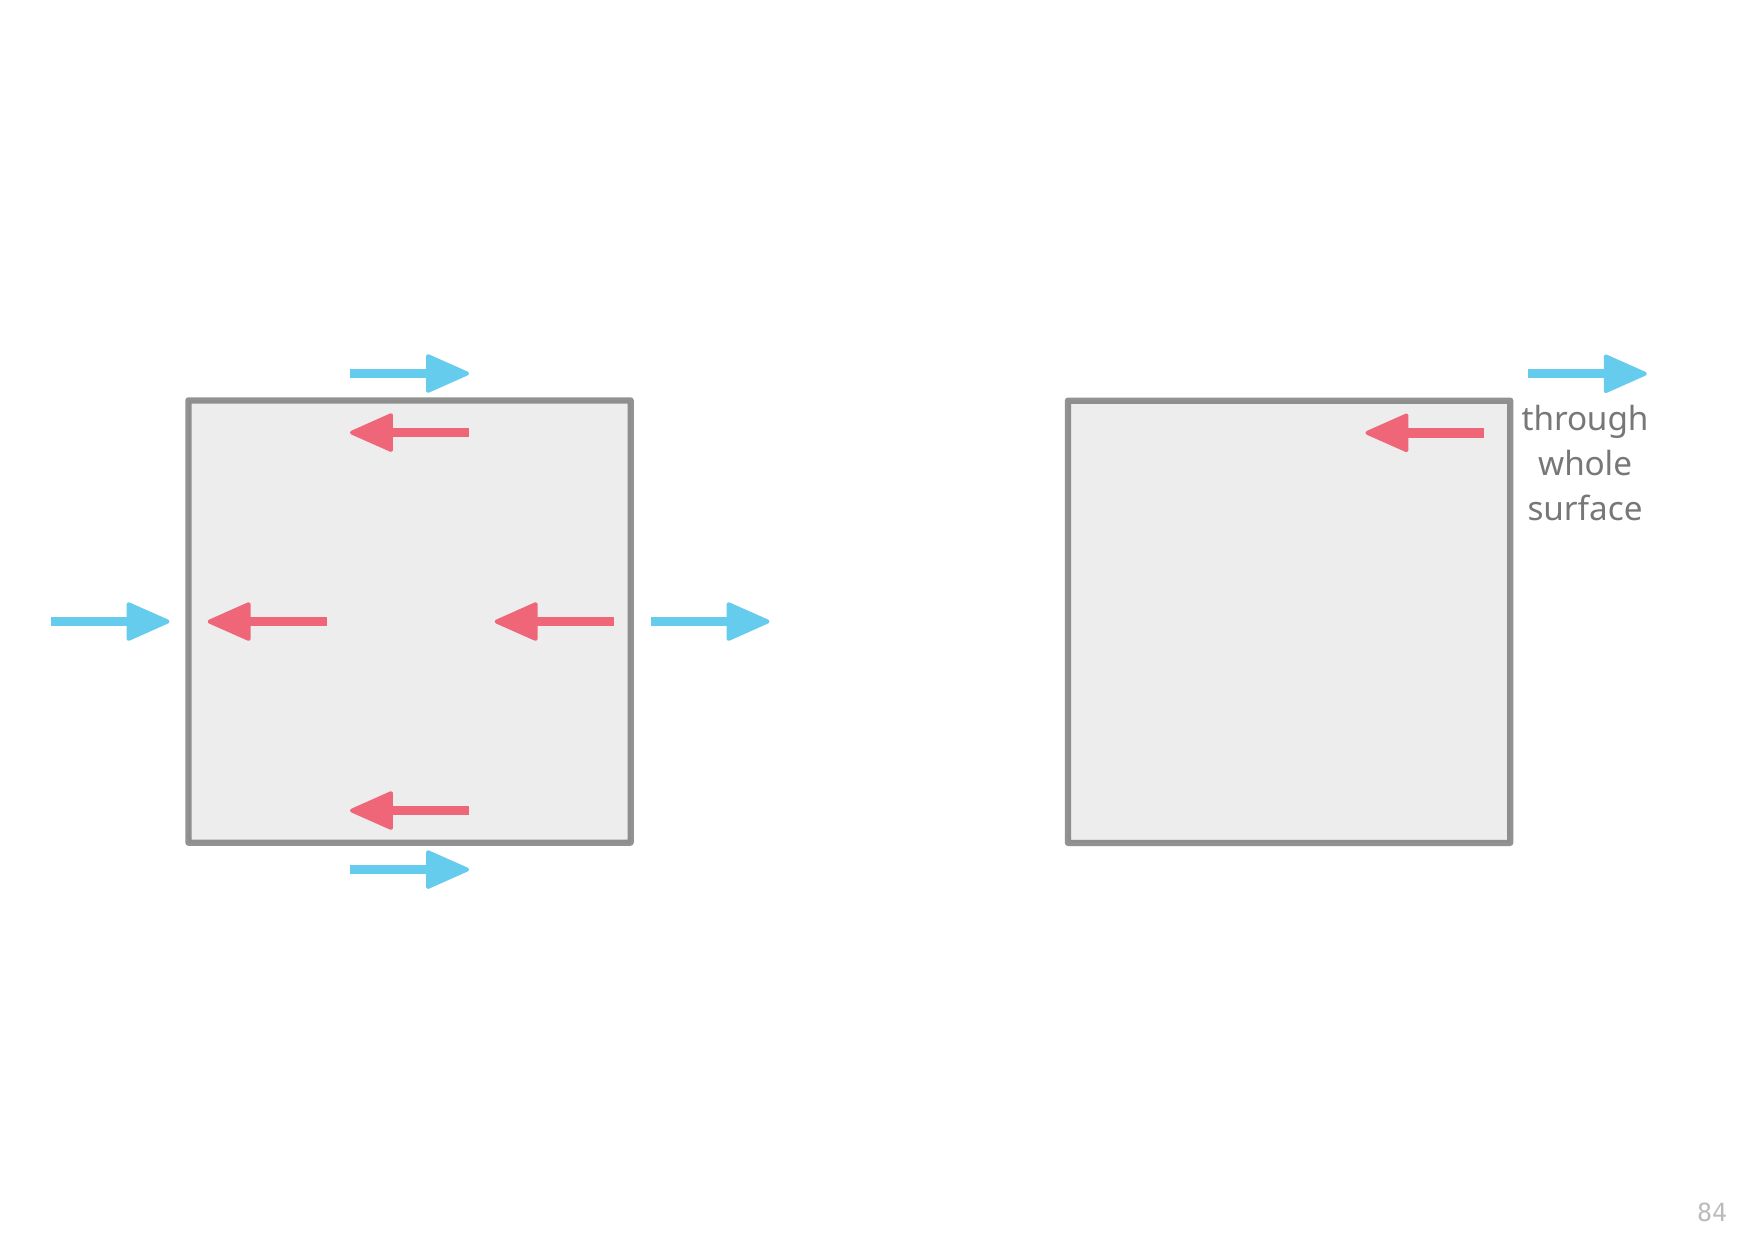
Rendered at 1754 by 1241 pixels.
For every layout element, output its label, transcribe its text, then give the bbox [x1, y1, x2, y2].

text_box through whole surface [1506, 387, 1656, 502]
text_box [1067, 400, 1511, 843]
text_box [188, 400, 631, 843]
